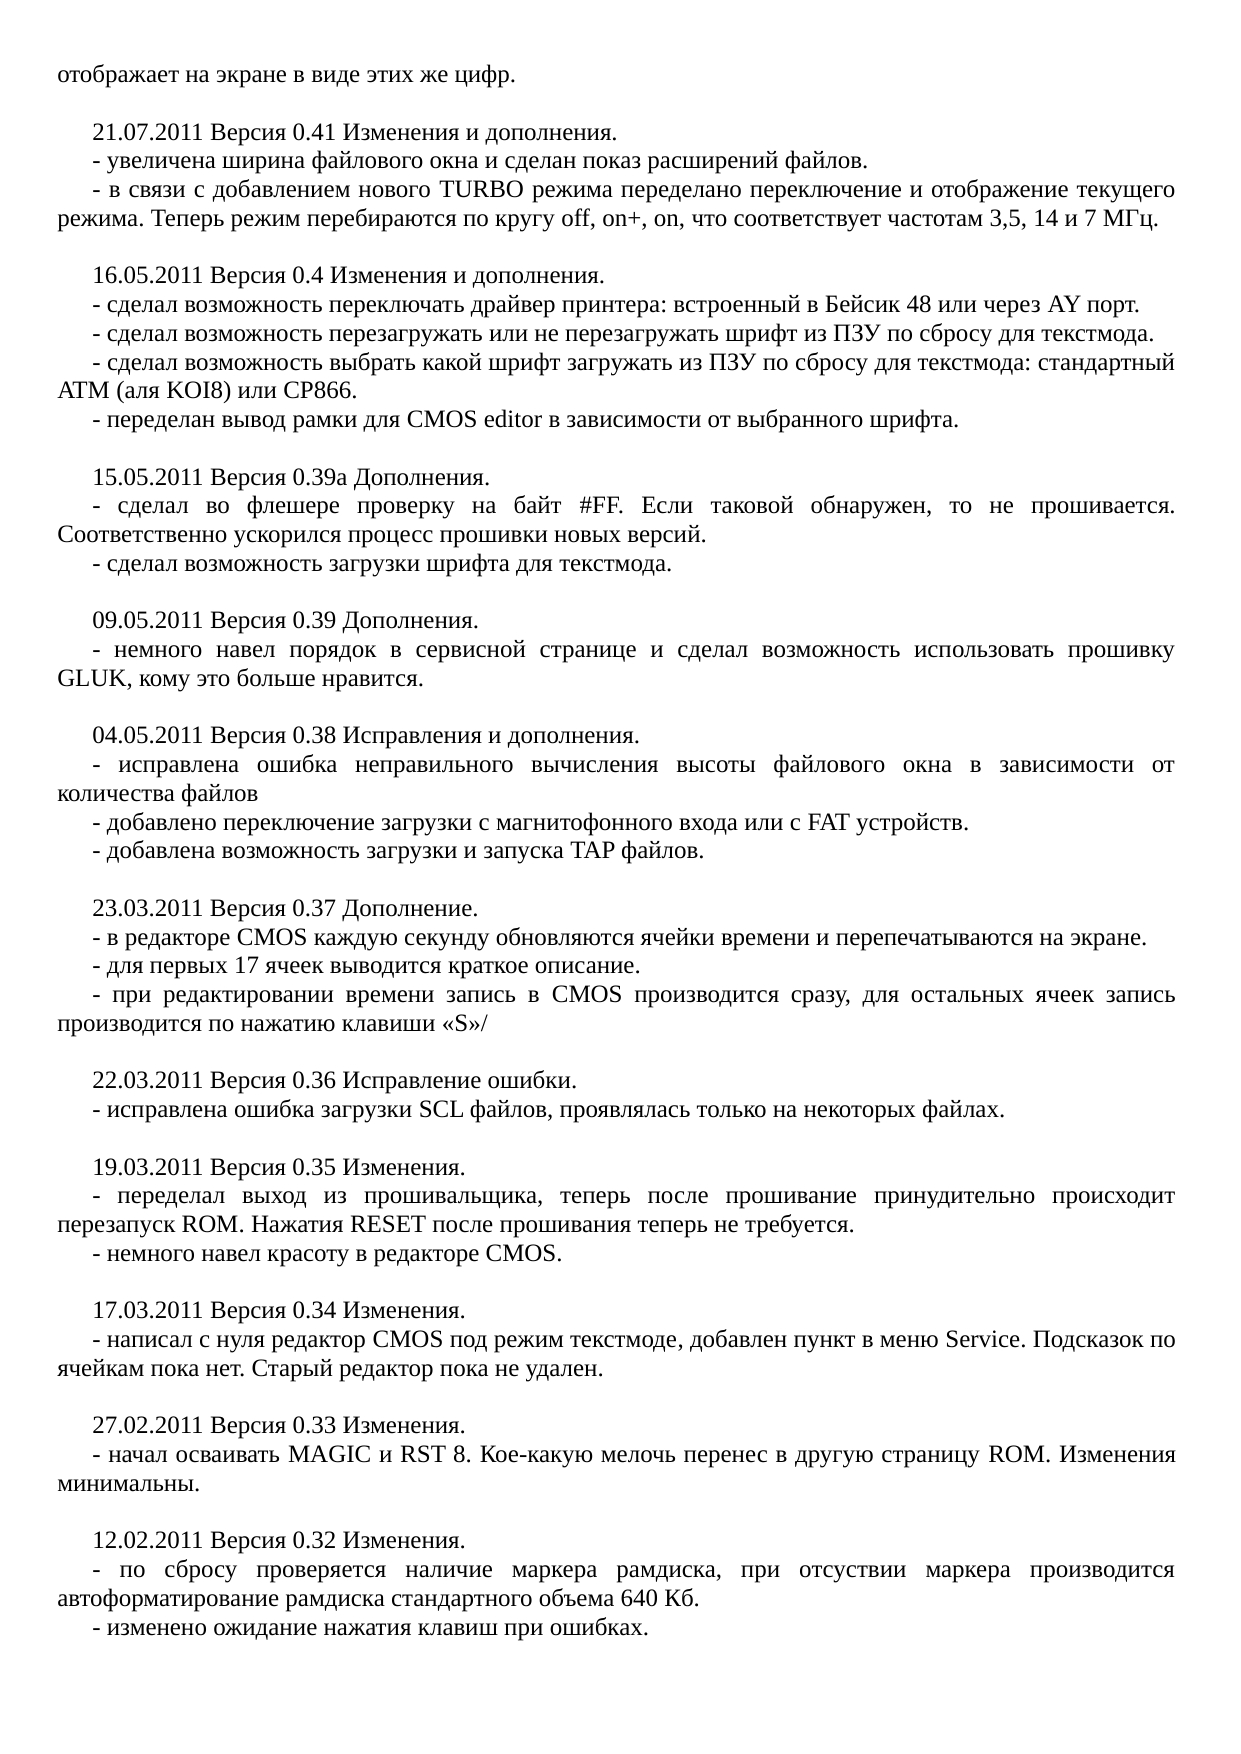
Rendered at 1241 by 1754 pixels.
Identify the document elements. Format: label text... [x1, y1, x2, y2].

text 27.02.2011 Версия 0.33 Изменения. [57, 1411, 1176, 1439]
text - добавлено переключение загрузки с магнитофонного входа или с FAT устройств. [57, 807, 1176, 836]
text 22.03.2011 Версия 0.36 Исправление ошибки. [57, 1066, 1176, 1094]
text - немного навел красоту в редакторе CMOS. [57, 1238, 1176, 1267]
text 04.05.2011 Версия 0.38 Исправления и дополнения. [57, 721, 1176, 749]
text 09.05.2011 Версия 0.39 Дополнения. [57, 606, 1176, 634]
text - в редакторе CMOS каждую секунду обновляются ячейки времени и перепечатываются на экране. [57, 922, 1176, 951]
text 12.02.2011 Версия 0.32 Изменения. [57, 1526, 1176, 1554]
text - сделал возможность перезагружать или не перезагружать шрифт из ПЗУ по сбросу для текстмода. [57, 318, 1176, 347]
text - немного навел порядок в сервисной странице и сделал возможность использовать прошивку GLUK, кому это больше нравится. [57, 634, 1176, 692]
text - по сбросу проверяется наличие маркера рамдиска, при отсуствии маркера производится автоформатирование рамдиска стандартного объема 640 Кб. [57, 1554, 1176, 1612]
text - в связи с добавлением нового TURBO режима переделано переключение и отображение текущего режима. Теперь режим перебираются по кругу off, on+, on, что соответствует частотам 3,5, 14 и 7 МГц. [57, 174, 1176, 232]
text - начал осваивать MAGIC и RST 8. Кое-какую мелочь перенес в другую страницу ROM. Изменения минимальны. [57, 1439, 1176, 1497]
text 15.05.2011 Версия 0.39а Дополнения. [57, 462, 1176, 491]
text 19.03.2011 Версия 0.35 Изменения. [57, 1152, 1176, 1181]
text 21.07.2011 Версия 0.41 Изменения и дополнения. [57, 117, 1176, 146]
text - написал с нуля редактор CMOS под режим текстмоде, добавлен пункт в меню Service. Подсказок по ячейкам пока нет. Старый редактор пока не удален. [57, 1324, 1176, 1382]
text - переделан вывод рамки для CMOS editor в зависимости от выбранного шрифта. [57, 404, 1176, 433]
text - исправлена ошибка неправильного вычисления высоты файлового окна в зависимости от количества файлов [57, 749, 1176, 807]
text - сделал возможность загрузки шрифта для текстмода. [57, 548, 1176, 577]
text - сделал возможность выбрать какой шрифт загружать из ПЗУ по сбросу для текстмода: стандартный ATM (аля KOI8) или CP866. [57, 347, 1176, 404]
text - исправлена ошибка загрузки SCL файлов, проявлялась только на некоторых файлах. [57, 1094, 1176, 1123]
text - при редактировании времени запись в CMOS производится сразу, для остальных ячеек запись производится по нажатию клавиши «S»/ [57, 979, 1176, 1037]
text - сделал во флешере проверку на байт #FF. Если таковой обнаружен, то не прошивается. Соответственно ускорился процесс прошивки новых версий. [57, 491, 1176, 548]
text - сделал возможность переключать драйвер принтера: встроенный в Бейсик 48 или через AY порт. [57, 289, 1176, 318]
text 17.03.2011 Версия 0.34 Изменения. [57, 1296, 1176, 1324]
text - увеличена ширина файлового окна и сделан показ расширений файлов. [57, 146, 1176, 174]
text отображает на экране в виде этих же цифр. [57, 59, 1176, 88]
text 23.03.2011 Версия 0.37 Дополнение. [57, 893, 1176, 922]
text - для первых 17 ячеек выводится краткое описание. [57, 951, 1176, 979]
text 16.05.2011 Версия 0.4 Изменения и дополнения. [57, 261, 1176, 289]
text - добавлена возможность загрузки и запуска TAP файлов. [57, 836, 1176, 864]
text - изменено ожидание нажатия клавиш при ошибках. [57, 1612, 1176, 1641]
text - переделал выход из прошивальщика, теперь после прошивание принудительно происходит перезапуск ROM. Нажатия RESET после прошивания теперь не требуется. [57, 1181, 1176, 1238]
